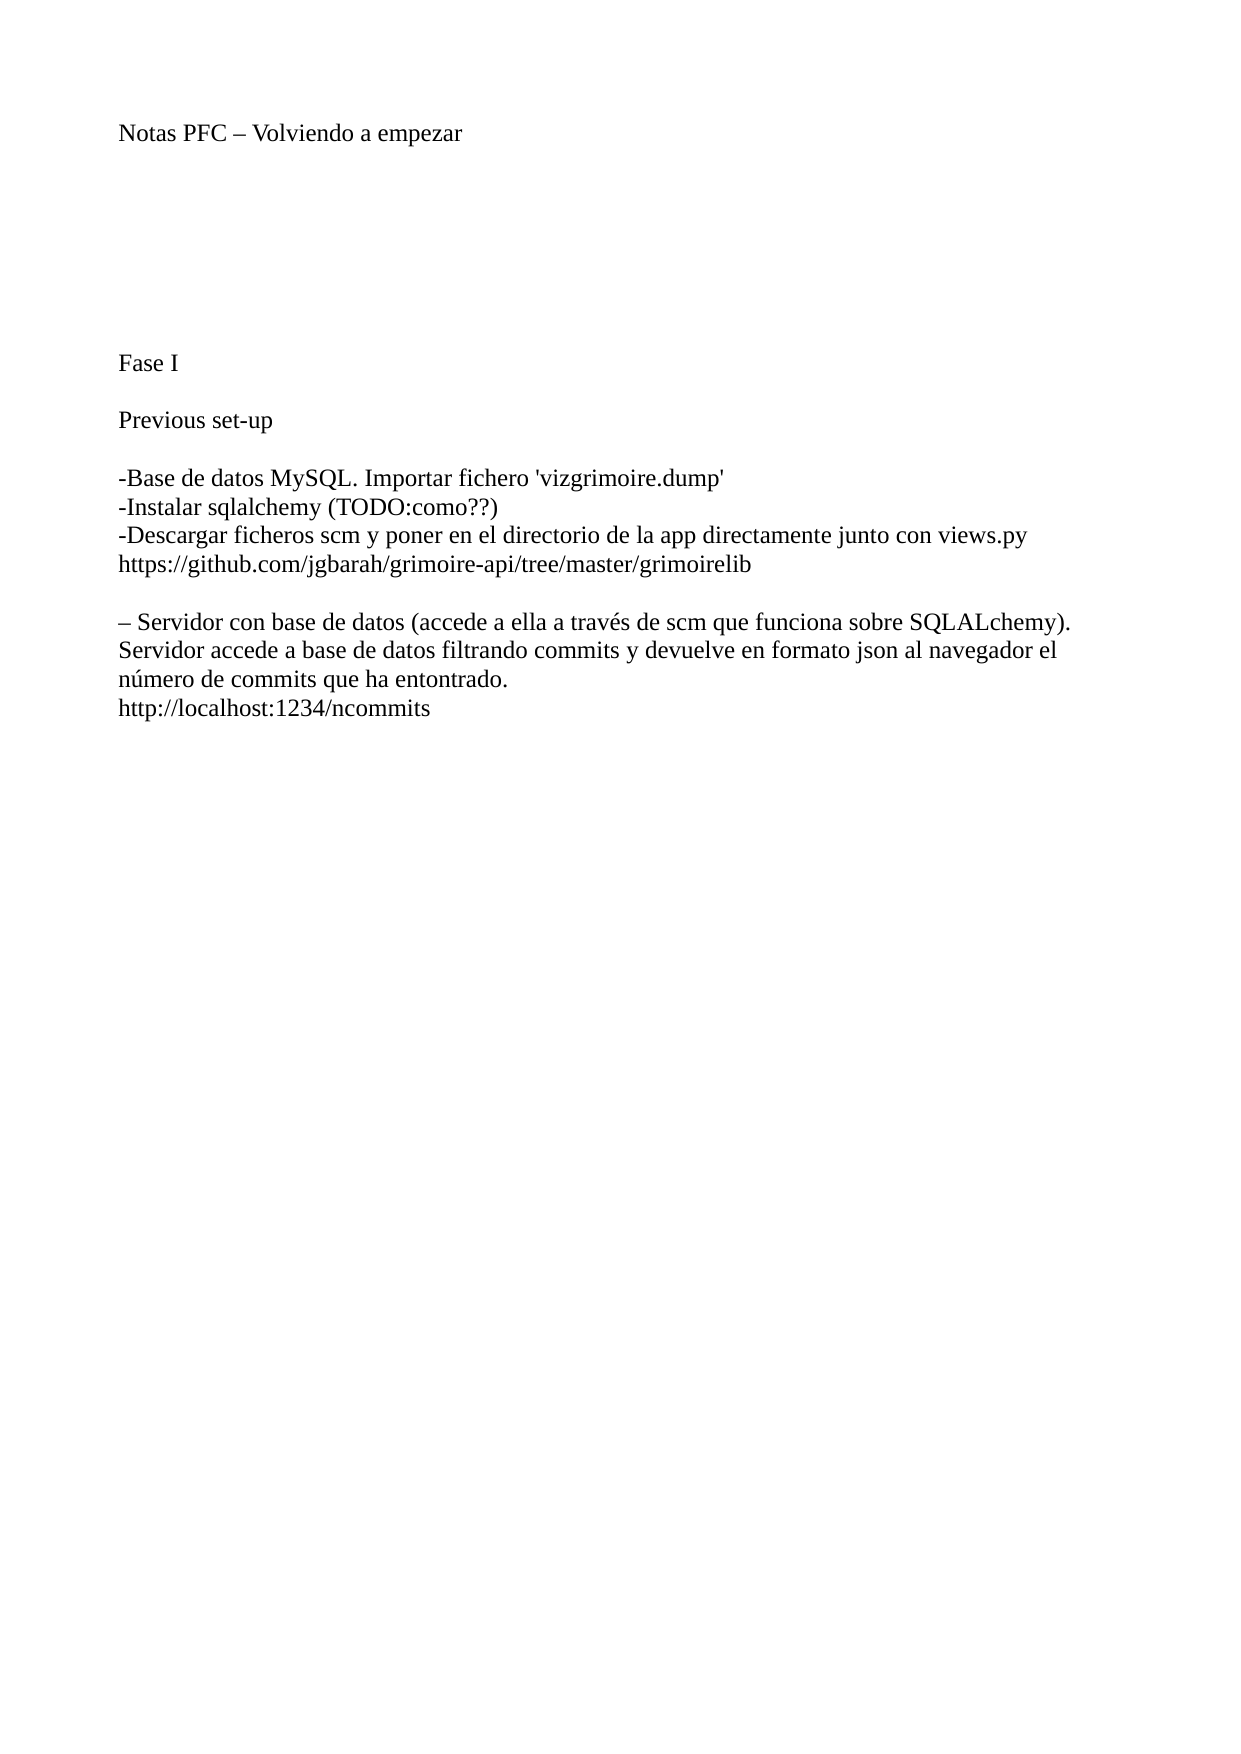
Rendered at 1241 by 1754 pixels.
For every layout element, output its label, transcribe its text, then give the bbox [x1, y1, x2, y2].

text http://localhost:1234/ncommits [118, 693, 1122, 722]
text -Base de datos MySQL. Importar fichero 'vizgrimoire.dump' [118, 463, 1122, 492]
text -Instalar sqlalchemy (TODO:como??) [118, 492, 1122, 521]
text -Descargar ficheros scm y poner en el directorio de la app directamente junto con views.py https://github.com/jgbarah/grimoire-api/tree/master/grimoirelib [118, 521, 1122, 578]
text Notas PFC – Volviendo a empezar [118, 118, 1122, 147]
text – Servidor con base de datos (accede a ella a través de scm que funciona sobre SQLALchemy). Servidor accede a base de datos filtrando commits y devuelve en formato json al navegador el número de commits que ha entontrado. [118, 607, 1122, 693]
text Previous set-up [118, 406, 1122, 434]
text Fase I [118, 348, 1122, 377]
